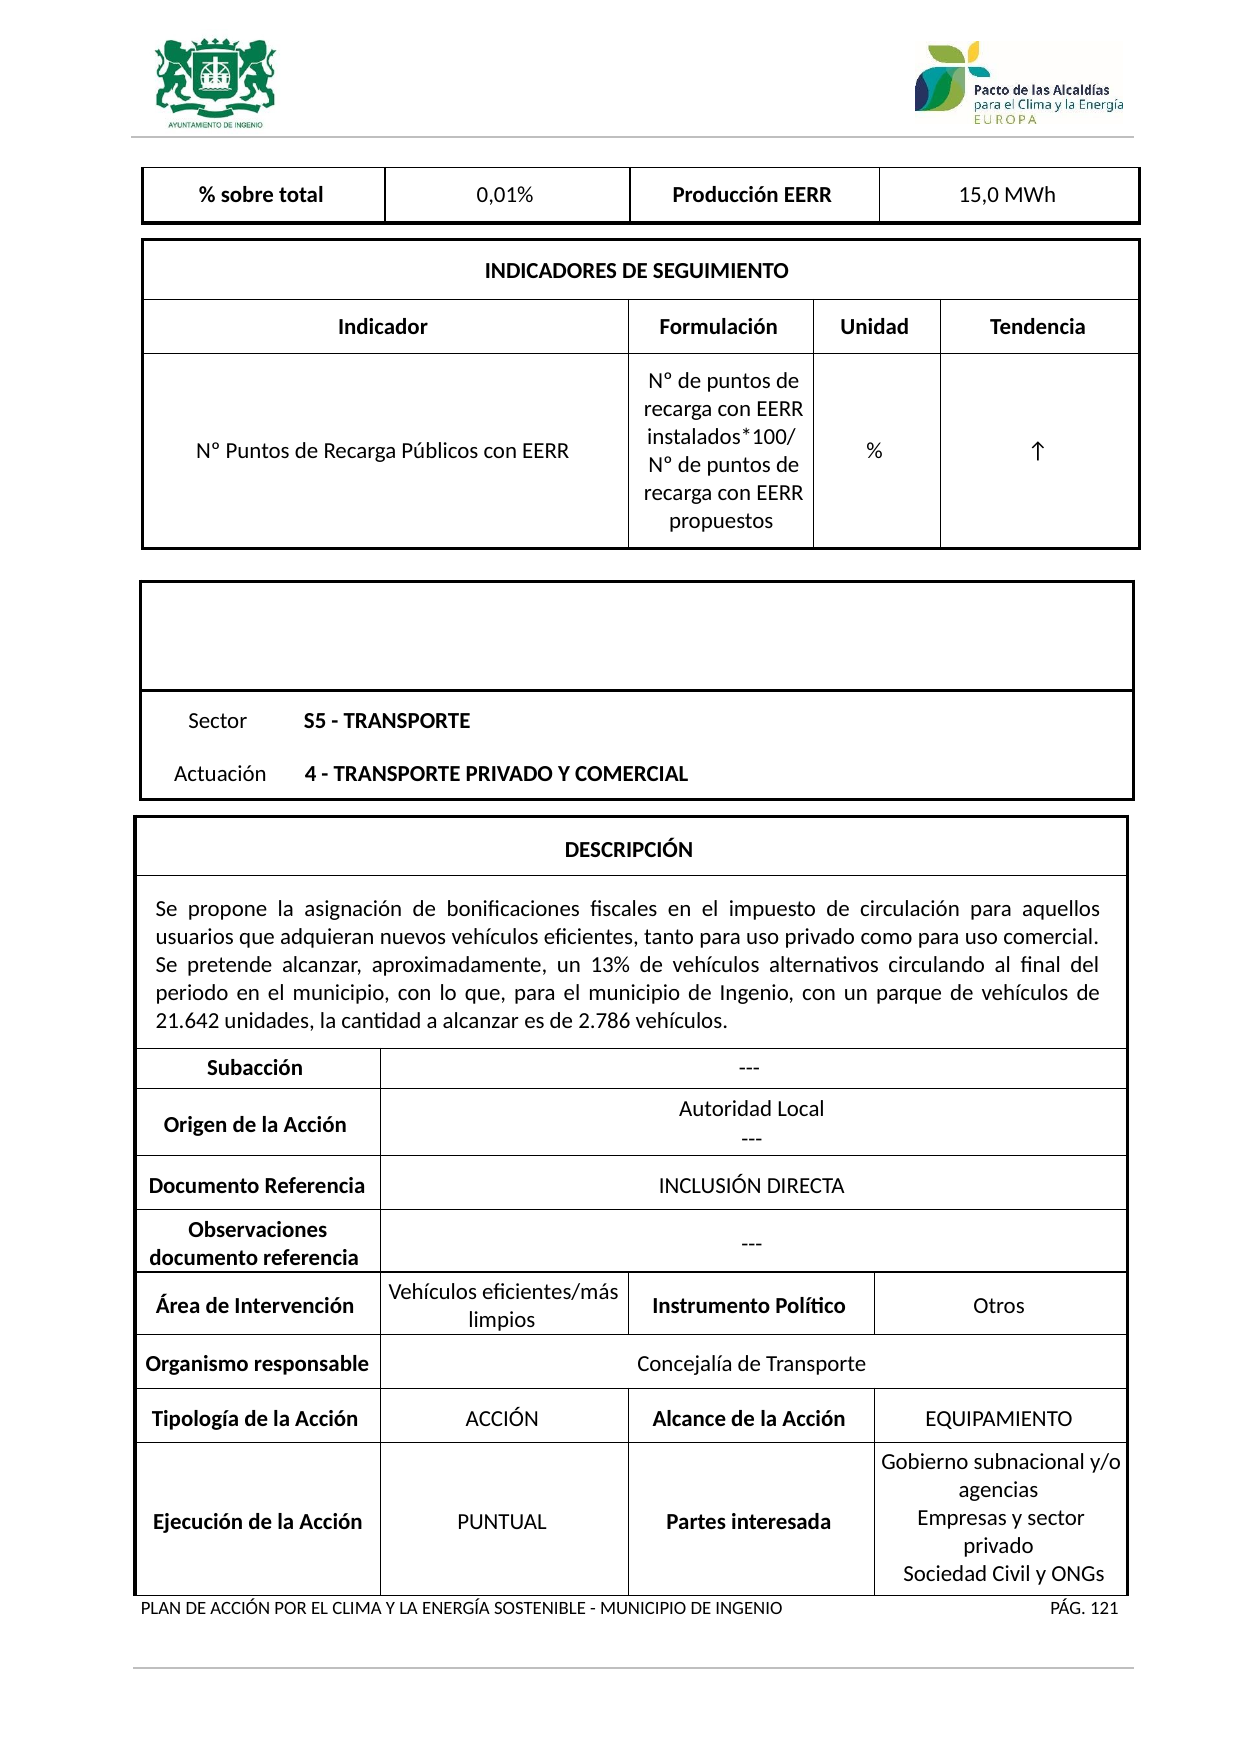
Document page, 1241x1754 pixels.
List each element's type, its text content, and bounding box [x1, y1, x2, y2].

table_cell % sobre total [144, 168, 384, 221]
table_cell Otros [875, 1273, 1126, 1333]
table_header [940, 241, 1138, 299]
table_cell Concejalía de Transporte [381, 1335, 1126, 1388]
table_cell EQUIPAMIENTO [875, 1389, 1126, 1442]
table_cell PUNTUAL [381, 1443, 628, 1595]
table_cell Subacción [137, 1049, 380, 1088]
table_cell Nº Puntos de Recarga Públicos con EERR [144, 354, 628, 547]
table_cell Instrumento Político [629, 1273, 874, 1333]
table_cell Tendencia [941, 300, 1138, 353]
table_cell % [814, 354, 940, 547]
table_cell --- [381, 1049, 1126, 1088]
table_cell Ejecución de la Acción [137, 1443, 380, 1595]
table_cell 15,0 MWh [880, 168, 1138, 221]
table_cell 0,01% [386, 168, 629, 221]
table_cell Documento Referencia [137, 1156, 380, 1209]
table_cell Autoridad Local --- [381, 1089, 1126, 1155]
table_cell Organismo responsable [137, 1335, 380, 1388]
table_cell Se propone la asignación de bonificaciones fiscales en el impuesto de circulación para aquellos usuarios que adquieran nuevos vehículos eficientes, tanto para uso privado como para uso comercial. Se pretende alcanzar, aproximadamente, un 13% de vehículos alternativos circulando al final del periodo en el municipio, con lo que, para el municipio de Ingenio, con un parque de vehículos de 21.642 unidades, la cantidad a alcanzar es de 2.786 vehículos. [137, 876, 1126, 1047]
table_cell Indicador [144, 300, 628, 353]
table_cell Área de Intervención [137, 1273, 380, 1333]
table_cell INCLUSIÓN DIRECTA [381, 1156, 1126, 1209]
table_cell Partes interesada [629, 1443, 874, 1595]
table_cell Sector S5 - TRANSPORTE Actuación 4 - TRANSPORTE PRIVADO Y COMERCIAL [142, 692, 1132, 798]
table_cell Observaciones documento referencia [137, 1210, 380, 1271]
table_header DESCRIPCIÓN [137, 818, 1126, 875]
table_header [814, 241, 940, 299]
table_cell --- [381, 1210, 1126, 1271]
table_cell ↑ [941, 354, 1138, 547]
table_cell Tipología de la Acción [137, 1389, 380, 1442]
table_cell Unidad [814, 300, 940, 353]
table_cell ACCIÓN [381, 1389, 628, 1442]
table_cell Formulación [629, 300, 813, 353]
table_cell Nº de puntos de recarga con EERR instalados*100/ Nº de puntos de recarga con EERR propuestos [629, 354, 813, 547]
table_cell Gobierno subnacional y/o agencias Empresas y sector privado Sociedad Civil y ONGs [875, 1443, 1126, 1595]
table_cell Origen de la Acción [137, 1089, 380, 1155]
table_cell Vehículos eficientes/más limpios [381, 1273, 628, 1333]
table_header ING_S5_4.01 - FOMENTO DEL USO DEL VEHÍCULO HIBRIDO Y ELÉCTRICO (PRIVADO Y COMERCIAL) [142, 583, 1132, 689]
table_header INDICADORES DE SEGUIMIENTO [144, 241, 814, 299]
table_cell Alcance de la Acción [629, 1389, 874, 1442]
table_cell Producción EERR [631, 168, 879, 221]
